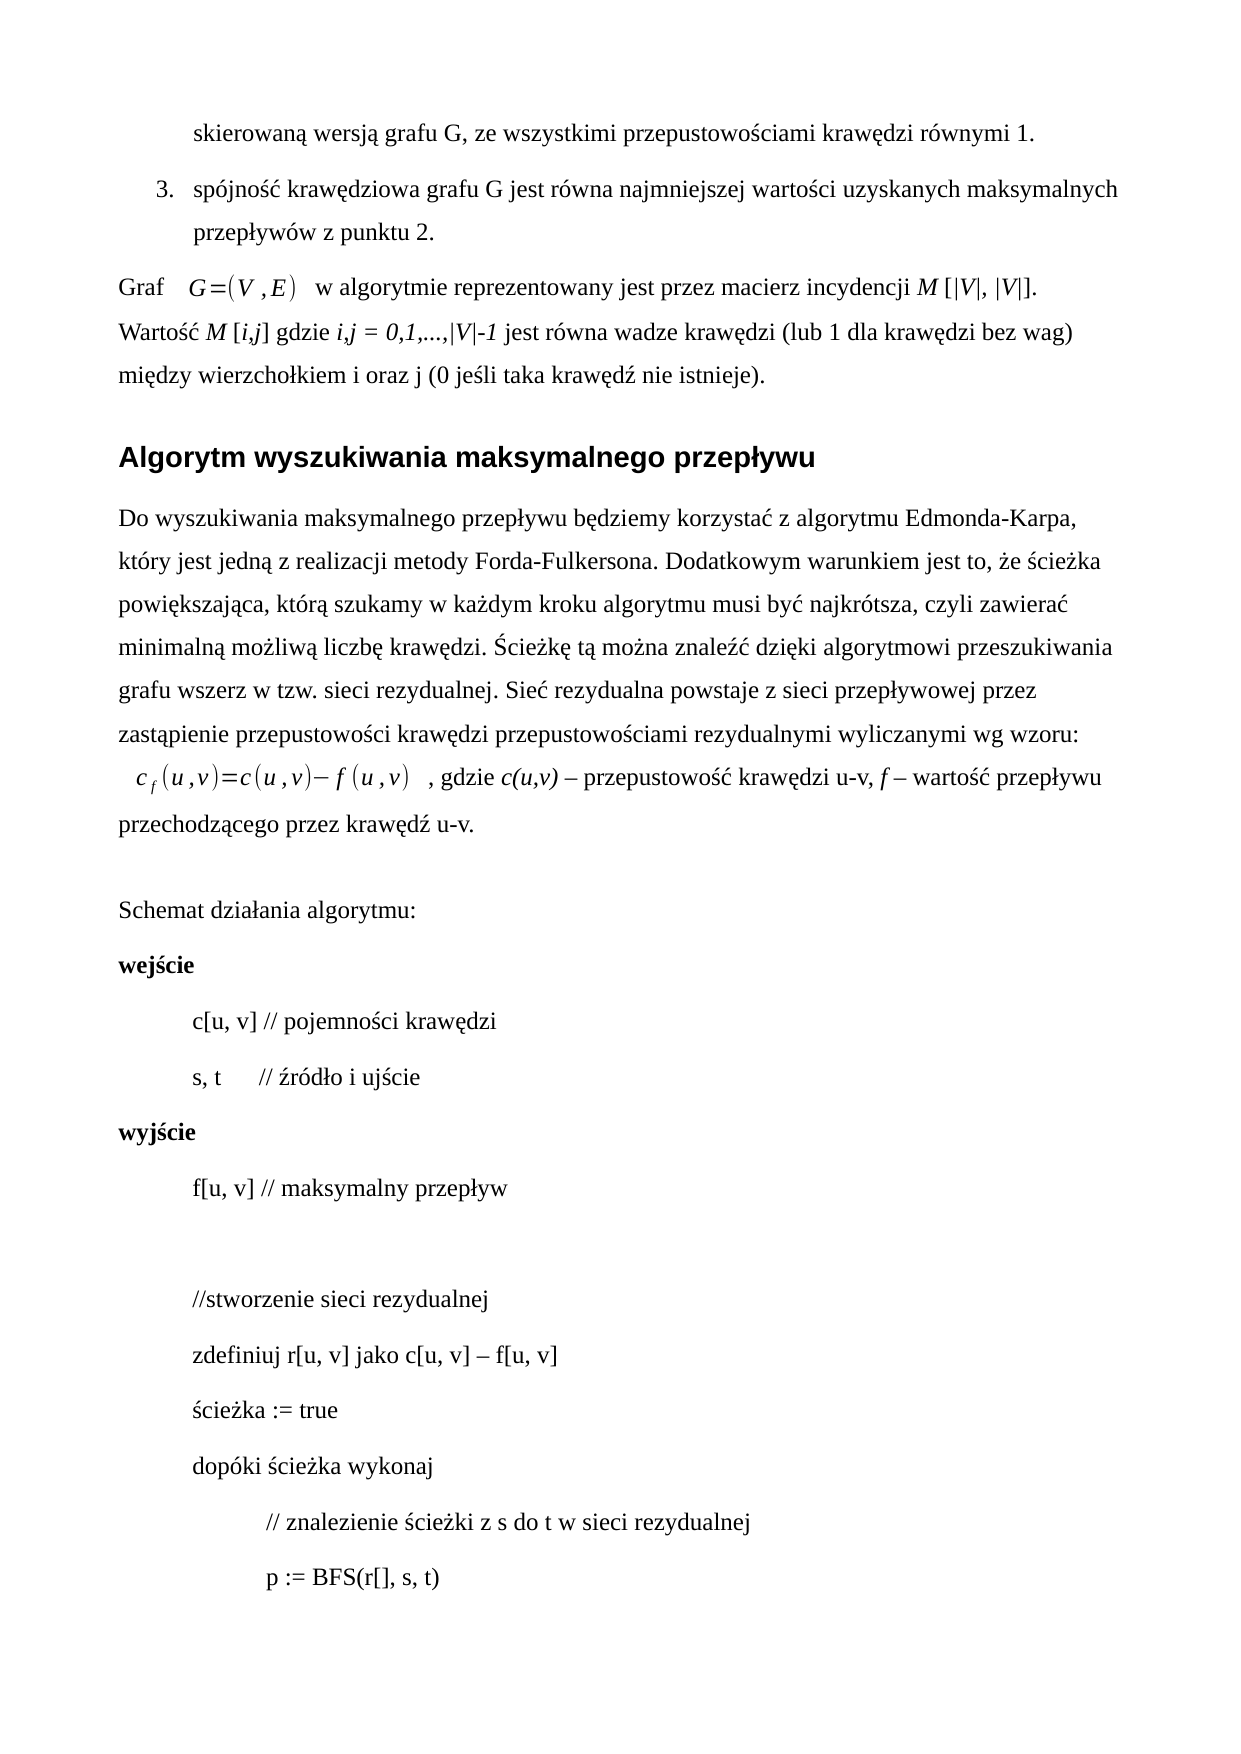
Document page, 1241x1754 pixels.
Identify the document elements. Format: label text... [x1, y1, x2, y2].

text zdefiniuj r[u, v] jako c[u, v] – f[u, v] [192, 1340, 1122, 1369]
text //stworzenie sieci rezydualnej [192, 1284, 1122, 1313]
text Do wyszukiwania maksymalnego przepływu będziemy korzystać z algorytmu Edmonda-Karpa, który jest jedną z realizacji metody Forda-Fulkersona. Dodatkowym warunkiem jest to, że ścieżka powiększająca, którą szukamy w każdym kroku algorytmu musi być najkrótsza, czyli zawierać minimalną możliwą liczbę krawędzi. Ścieżkę tą można znaleźć dzięki algorytmowi przeszukiwania grafu wszerz w tzw. sieci rezydualnej. Sieć rezydualna powstaje z sieci przepływowej przez zastąpienie przepustowości krawędzi przepustowościami rezydualnymi wyliczanymi wg wzoru: , gdzie c(u,v) – przepustowość krawędzi u-v, f – wartość przepływu przechodzącego przez krawędź u-v. [118, 503, 1122, 837]
text Graf w algorytmie reprezentowany jest przez macierz incydencji M [|V|, |V|]. Wartość M [i,j] gdzie i,j = 0,1,...,|V|-1 jest równa wadze krawędzi (lub 1 dla krawędzi bez wag) między wierzchołkiem i oraz j (0 jeśli taka krawędź nie istnieje). [118, 272, 1122, 388]
text dopóki ścieżka wykonaj [192, 1451, 1122, 1480]
text p := BFS(r[], s, t) [192, 1562, 1122, 1591]
text // znalezienie ścieżki z s do t w sieci rezydualnej [192, 1507, 1122, 1536]
text f[u, v] // maksymalny przepływ [192, 1173, 1122, 1202]
text s, t // źródło i ujście [192, 1062, 1122, 1091]
text ścieżka := true [192, 1396, 1122, 1424]
text wejście [118, 951, 1122, 979]
subtitle Algorytm wyszukiwania maksymalnego przepływu [118, 440, 1122, 474]
list skierowaną wersją grafu G, ze wszystkimi przepustowościami krawędzi równymi 1. [156, 118, 1122, 147]
text wyjście [118, 1117, 1122, 1146]
list spójność krawędziowa grafu G jest równa najmniejszej wartości uzyskanych maksymalnych przepływów z punktu 2. [156, 174, 1122, 246]
text c[u, v] // pojemności krawędzi [192, 1006, 1122, 1035]
text Schemat działania algorytmu: [118, 895, 1122, 924]
